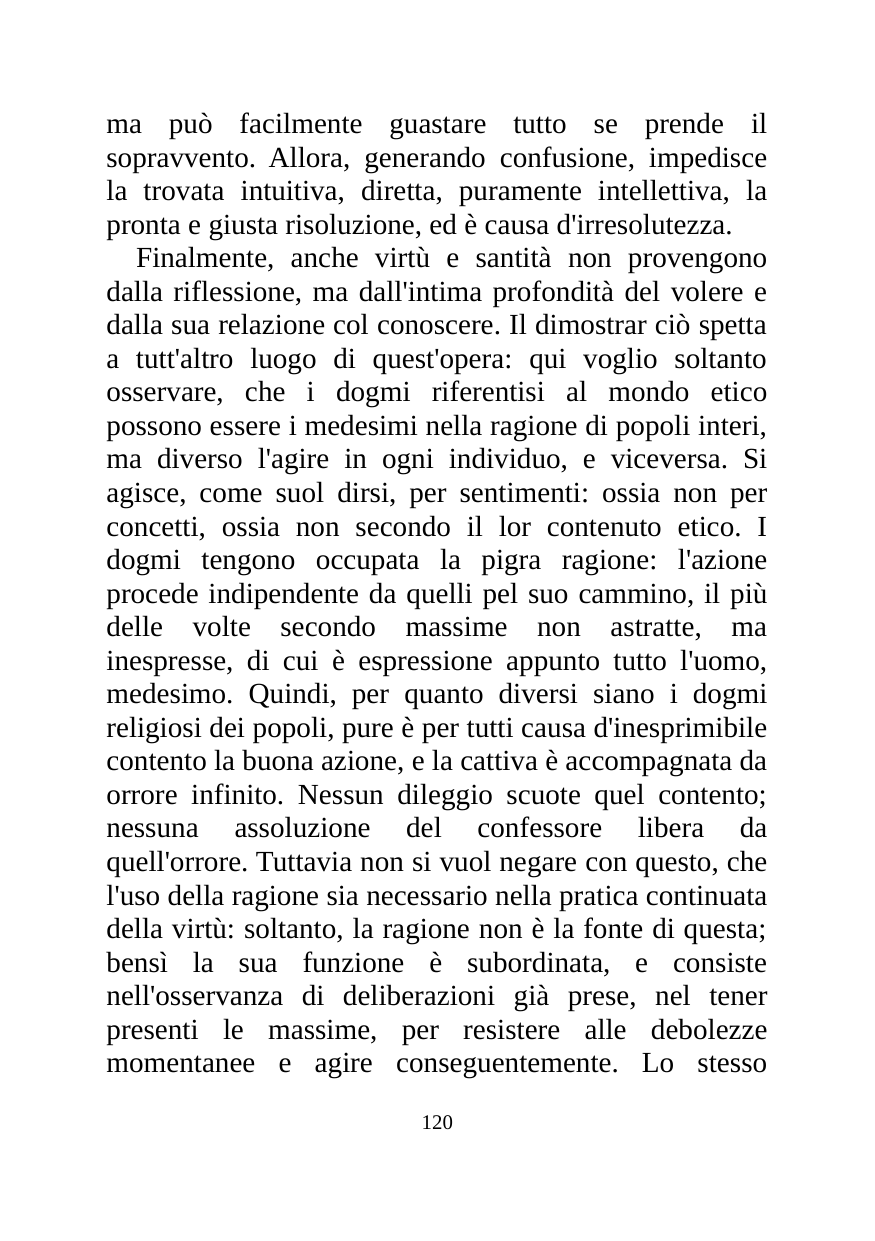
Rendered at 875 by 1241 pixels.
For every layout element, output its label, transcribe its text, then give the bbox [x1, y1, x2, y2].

text Finalmente, anche virtù e santità non provengono dalla riflessione, ma dall'intima profondità del volere e dalla sua relazione col conoscere. Il dimostrar ciò spetta a tutt'altro luogo di quest'opera: qui voglio soltanto osservare, che i dogmi riferentisi al mondo etico possono essere i medesimi nella ragione di popoli interi, ma diverso l'agire in ogni individuo, e viceversa. Si agisce, come suol dirsi, per sentimenti: ossia non per concetti, ossia non secondo il lor contenuto etico. I dogmi tengono occupata la pigra ragione: l'azione procede indipendente da quelli pel suo cammino, il più delle volte secondo massime non astratte, ma inespresse, di cui è espressione appunto tutto l'uomo, medesimo. Quindi, per quanto diversi siano i dogmi religiosi dei popoli, pure è per tutti causa d'inesprimibile contento la buona azione, e la cattiva è accompagnata da orrore infinito. Nessun dileggio scuote quel contento; nessuna assoluzione del confessore libera da quell'orrore. Tuttavia non si vuol negare con questo, che l'uso della ragione sia necessario nella pratica continuata della virtù: soltanto, la ragione non è la fonte di questa; bensì la sua funzione è subordinata, e consiste nell'osservanza di deliberazioni già prese, nel tener presenti le massime, per resistere alle debolezze momentanee e agire conseguentemente. Lo stesso [106, 240, 768, 1079]
text ma può facilmente guastare tutto se prende il sopravvento. Allora, generando confusione, impedisce la trovata intuitiva, diretta, puramente intellettiva, la pronta e giusta risoluzione, ed è causa d'irresolutezza. [106, 106, 768, 240]
